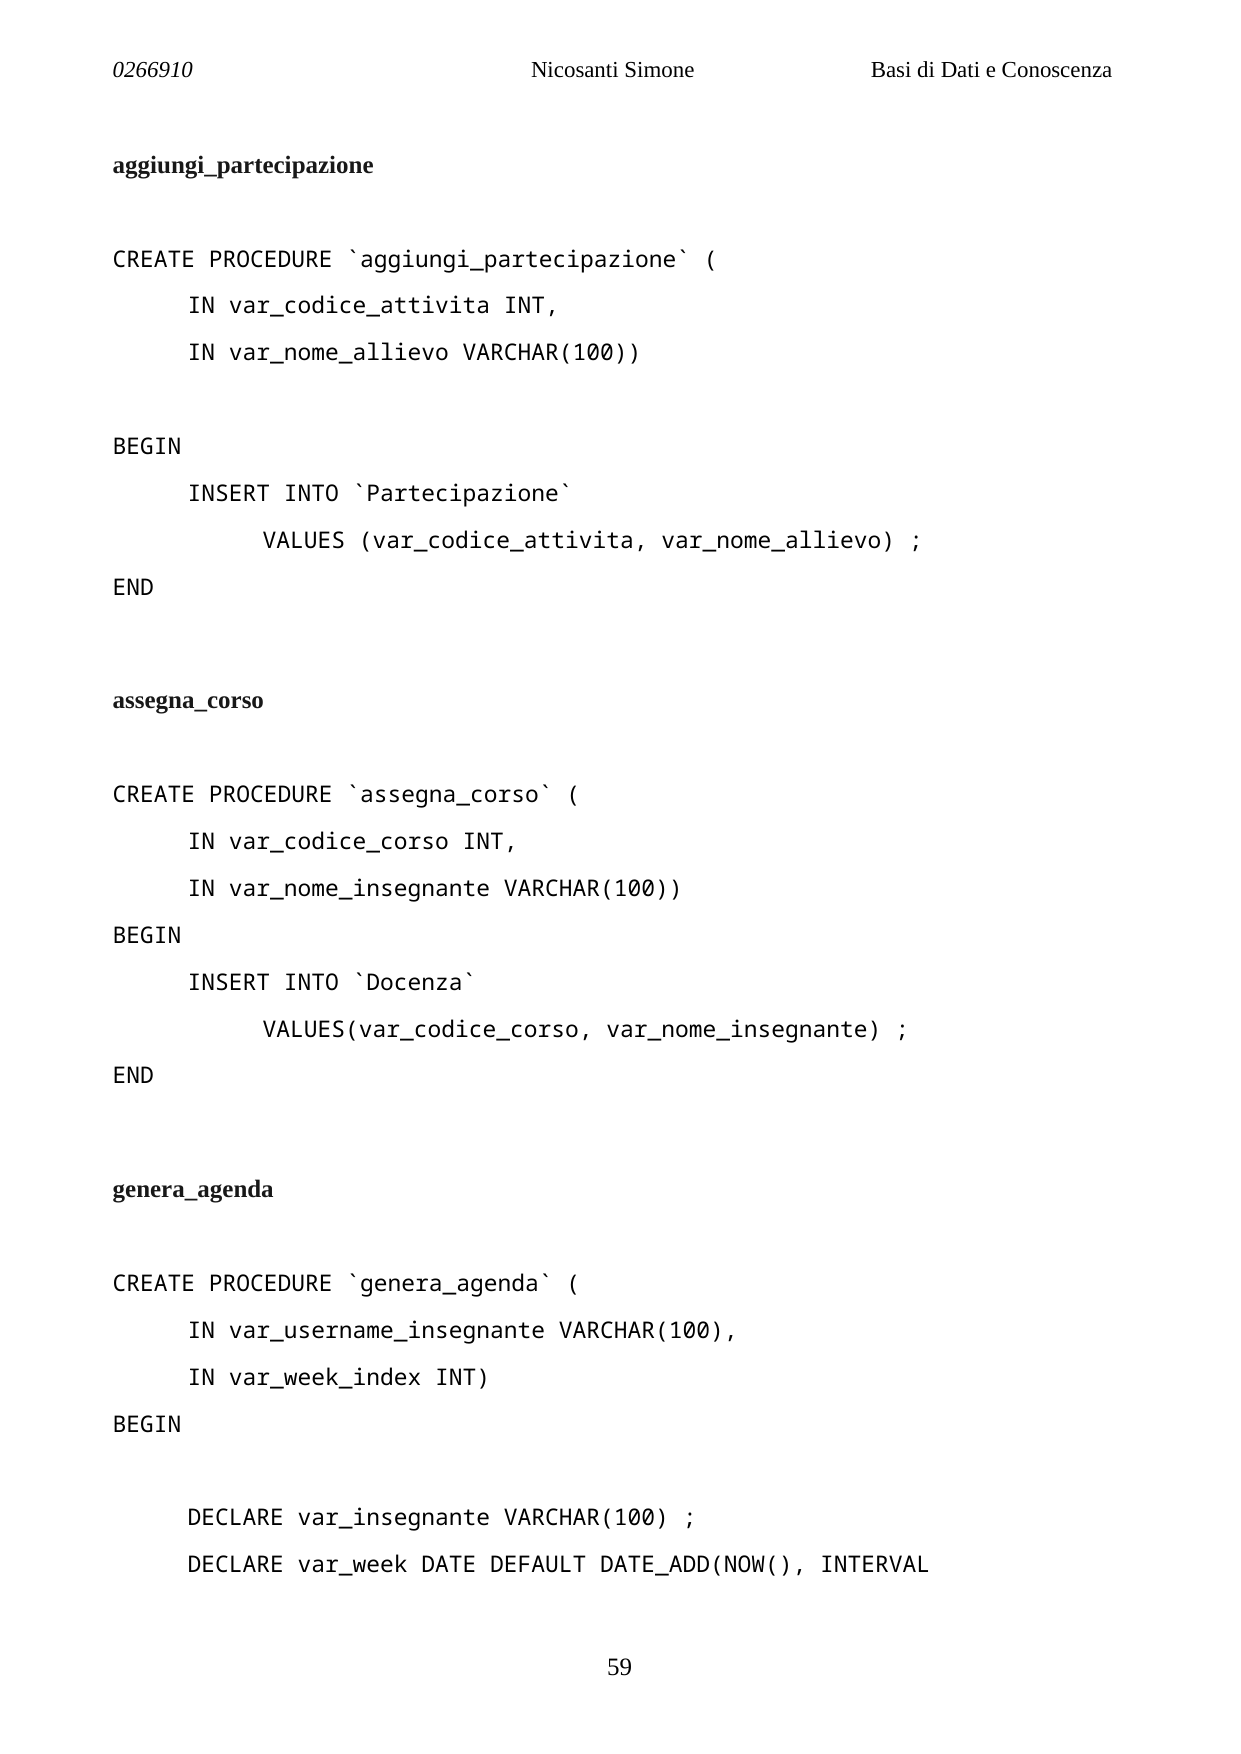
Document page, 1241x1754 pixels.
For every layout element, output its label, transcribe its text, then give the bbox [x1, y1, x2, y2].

text IN var_nome_insegnante VARCHAR(100)) [112, 872, 1128, 903]
text IN var_username_insegnante VARCHAR(100), [112, 1314, 1128, 1345]
text IN var_nome_allievo VARCHAR(100)) [112, 336, 1128, 367]
text CREATE PROCEDURE `genera_agenda` ( [112, 1267, 1128, 1298]
text END [112, 1059, 1128, 1091]
text INSERT INTO `Docenza` [112, 966, 1128, 997]
text DECLARE var_week DATE DEFAULT DATE_ADD(NOW(), INTERVAL [112, 1548, 1128, 1579]
subtitle aggiungi_partecipazione [112, 150, 1128, 179]
text BEGIN [112, 1407, 1128, 1439]
subtitle genera_agenda [112, 1174, 1128, 1203]
text CREATE PROCEDURE `aggiungi_partecipazione` ( [112, 242, 1128, 274]
text IN var_codice_attivita INT, [112, 289, 1128, 321]
text DECLARE var_insegnante VARCHAR(100) ; [112, 1501, 1128, 1532]
text BEGIN [112, 919, 1128, 950]
text CREATE PROCEDURE `assegna_corso` ( [112, 778, 1128, 809]
text BEGIN [112, 430, 1128, 461]
text END [112, 571, 1128, 602]
text IN var_week_index INT) [112, 1361, 1128, 1392]
subtitle assegna_corso [112, 686, 1128, 714]
text VALUES(var_codice_corso, var_nome_insegnante) ; [112, 1012, 1128, 1044]
text VALUES (var_codice_attivita, var_nome_allievo) ; [112, 524, 1128, 555]
text INSERT INTO `Partecipazione` [112, 477, 1128, 508]
text IN var_codice_corso INT, [112, 825, 1128, 856]
